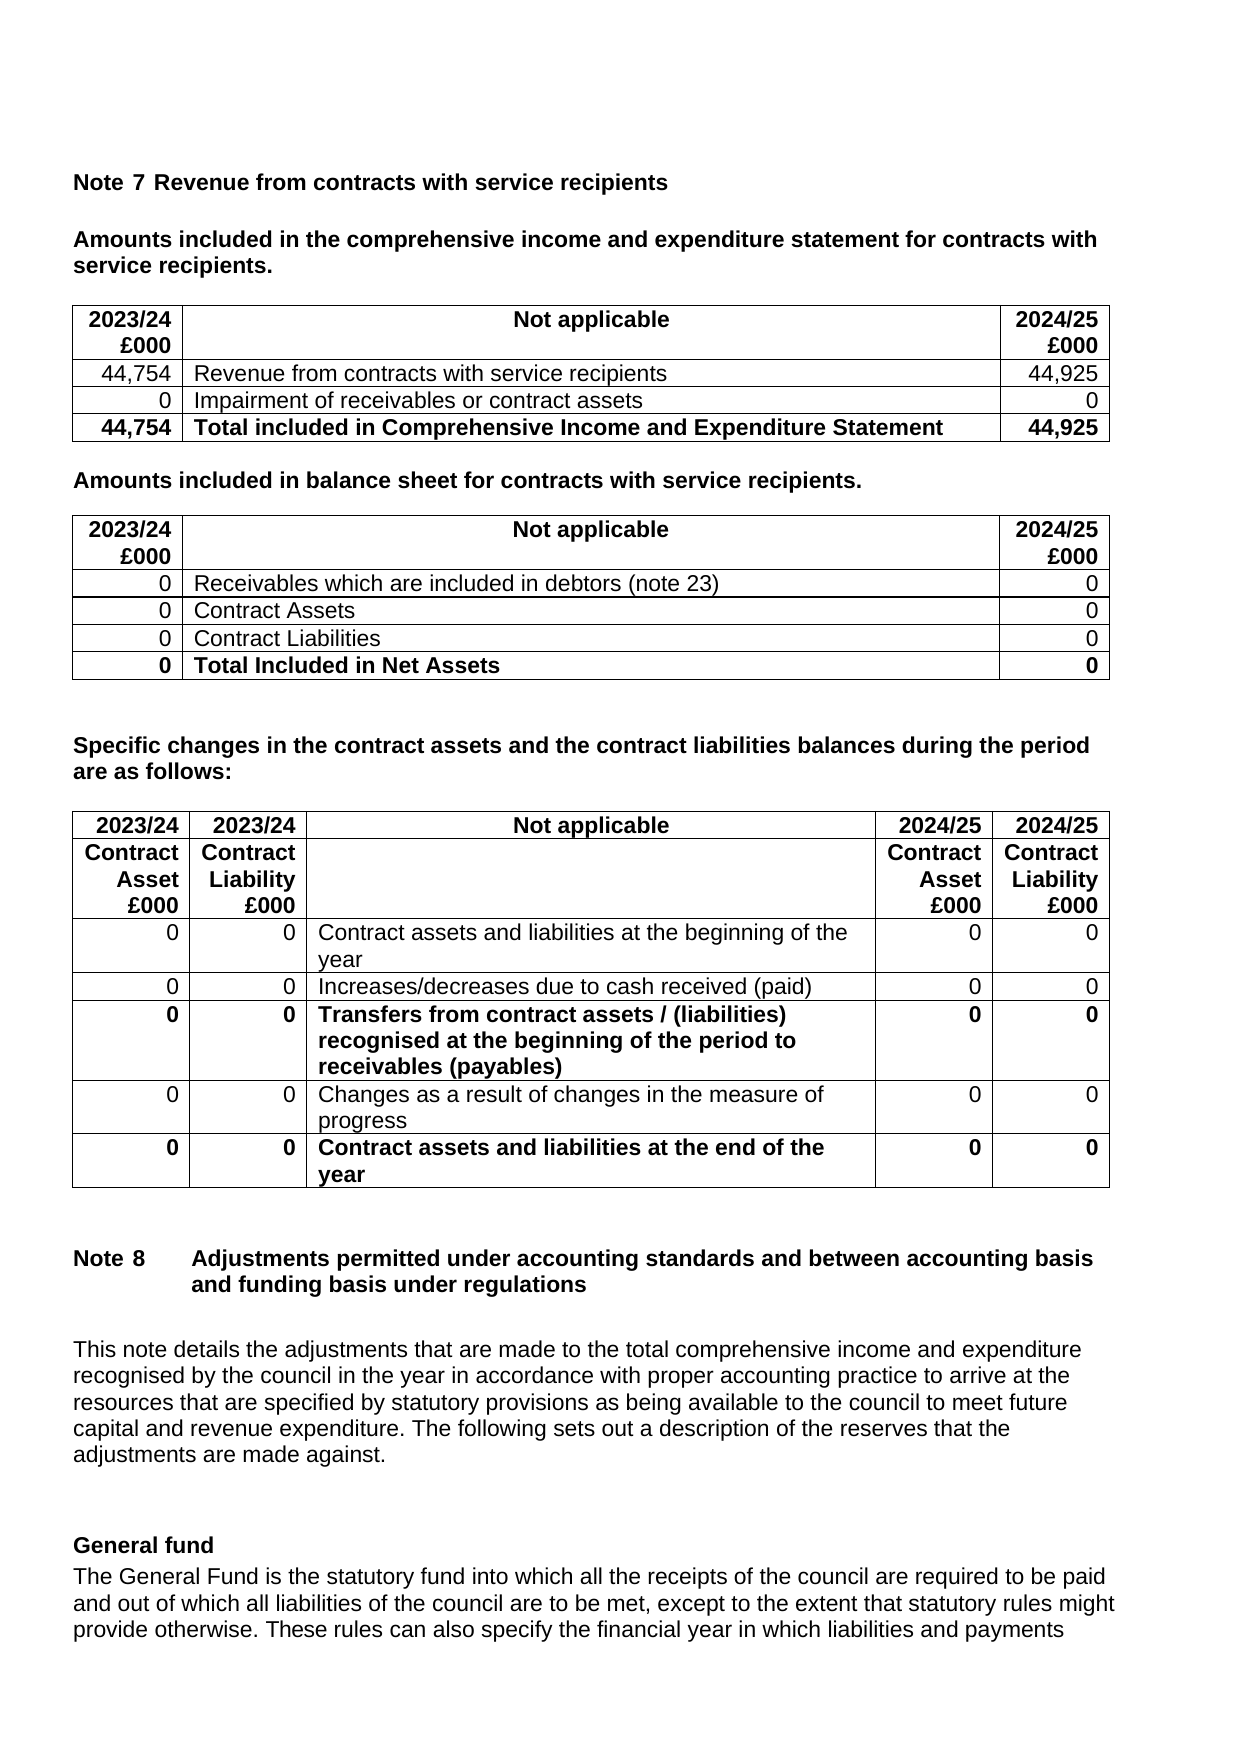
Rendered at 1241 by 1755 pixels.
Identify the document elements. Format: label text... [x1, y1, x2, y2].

table_cell Contract Liabilities [183, 625, 999, 651]
table_cell 0 [73, 570, 182, 596]
table_header 2023/24 [190, 812, 306, 838]
table_cell 0 [73, 1001, 189, 1079]
table_cell Contract Asset £000 [73, 839, 189, 918]
table_cell 44,925 [1001, 360, 1109, 386]
table_cell 0 [993, 1134, 1109, 1187]
table_cell 0 [73, 919, 189, 972]
table_cell Transfers from contract assets / (liabilities) recognised at the beginning of the period to receivables (payables) [307, 1001, 875, 1079]
table_cell Contract Asset £000 [876, 839, 992, 918]
table_cell Receivables which are included in debtors (note 23) [183, 570, 999, 596]
table_cell Increases/decreases due to cash received (paid) [307, 973, 875, 999]
table_cell [307, 839, 875, 918]
table_header 2024/25 [876, 812, 992, 838]
table_header 2024/25 £000 [1001, 306, 1109, 358]
table_cell 0 [993, 919, 1109, 972]
table_cell 0 [73, 598, 182, 624]
subtitle Amounts included in balance sheet for contracts with service recipients. [73, 446, 1109, 515]
table_header Not applicable [183, 516, 999, 569]
table_header 2024/25 £000 [1000, 516, 1109, 569]
table_cell 0 [190, 919, 306, 972]
text This note details the adjustments that are made to the total comprehensive income and expenditure recognised by the council in the year in accordance with proper accounting practice to arrive at the resources that are specified by statutory provisions as being available to the council to meet future capital and revenue expenditure. The following sets out a description of the reserves that the adjustments are made against. [73, 1336, 1109, 1489]
table_cell 0 [993, 1081, 1109, 1133]
table_cell 0 [1001, 387, 1109, 413]
text The General Fund is the statutory fund into which all the receipts of the council are required to be paid and out of which all liabilities of the council are to be met, except to the extent that statutory rules might provide otherwise. These rules can also specify the financial year in which liabilities and payments [73, 1563, 1136, 1642]
table_cell 0 [876, 1081, 992, 1133]
subtitle General fund [73, 1510, 1109, 1558]
table_cell 0 [190, 1134, 306, 1187]
table_cell 0 [876, 1001, 992, 1079]
table_cell Total included in Comprehensive Income and Expenditure Statement [183, 414, 1000, 441]
table_cell 0 [73, 652, 182, 679]
table_cell 0 [190, 1001, 306, 1079]
table_header Not applicable [307, 812, 875, 838]
table_cell 0 [993, 1001, 1109, 1079]
table_header 2023/24 £000 [73, 306, 182, 358]
table_cell 0 [1000, 570, 1109, 596]
table_cell 0 [1000, 598, 1109, 624]
table_cell 0 [876, 973, 992, 999]
table_cell 0 [73, 625, 182, 651]
table_cell 0 [73, 1081, 189, 1133]
table_cell Impairment of receivables or contract assets [183, 387, 1000, 413]
table_cell 0 [73, 973, 189, 999]
table_header 2023/24 £000 [73, 516, 182, 569]
table_cell 44,754 [73, 360, 182, 386]
table_cell Revenue from contracts with service recipients [183, 360, 1000, 386]
table_cell 0 [876, 1134, 992, 1187]
subtitle Note 8 Adjustments permitted under accounting standards and between accounting basis and funding basis under regulations [73, 1245, 1109, 1298]
table_cell 0 [73, 387, 182, 413]
table_cell 0 [190, 1081, 306, 1133]
table_cell 44,925 [1001, 414, 1109, 441]
table_cell 0 [1000, 652, 1109, 679]
subtitle Specific changes in the contract assets and the contract liabilities balances during the period are as follows: [73, 732, 1109, 811]
table_cell 0 [876, 919, 992, 972]
table_cell Total Included in Net Assets [183, 652, 999, 679]
table_header Not applicable [183, 306, 1000, 358]
table_cell Contract Assets [183, 598, 999, 624]
table_cell Changes as a result of changes in the measure of progress [307, 1081, 875, 1133]
subtitle Note 7 Revenue from contracts with service recipients [73, 169, 1109, 195]
table_cell 0 [190, 973, 306, 999]
table_cell 0 [1000, 625, 1109, 651]
table_header 2024/25 [993, 812, 1109, 838]
table_cell Contract Liability £000 [993, 839, 1109, 918]
table_cell 0 [73, 1134, 189, 1187]
table_cell 0 [993, 973, 1109, 999]
table_cell 44,754 [73, 414, 182, 441]
table_cell Contract Liability £000 [190, 839, 306, 918]
table_cell Contract assets and liabilities at the end of the year [307, 1134, 875, 1187]
subtitle Amounts included in the comprehensive income and expenditure statement for contracts with service recipients. [73, 226, 1109, 305]
table_header 2023/24 [73, 812, 189, 838]
table_cell Contract assets and liabilities at the beginning of the year [307, 919, 875, 972]
